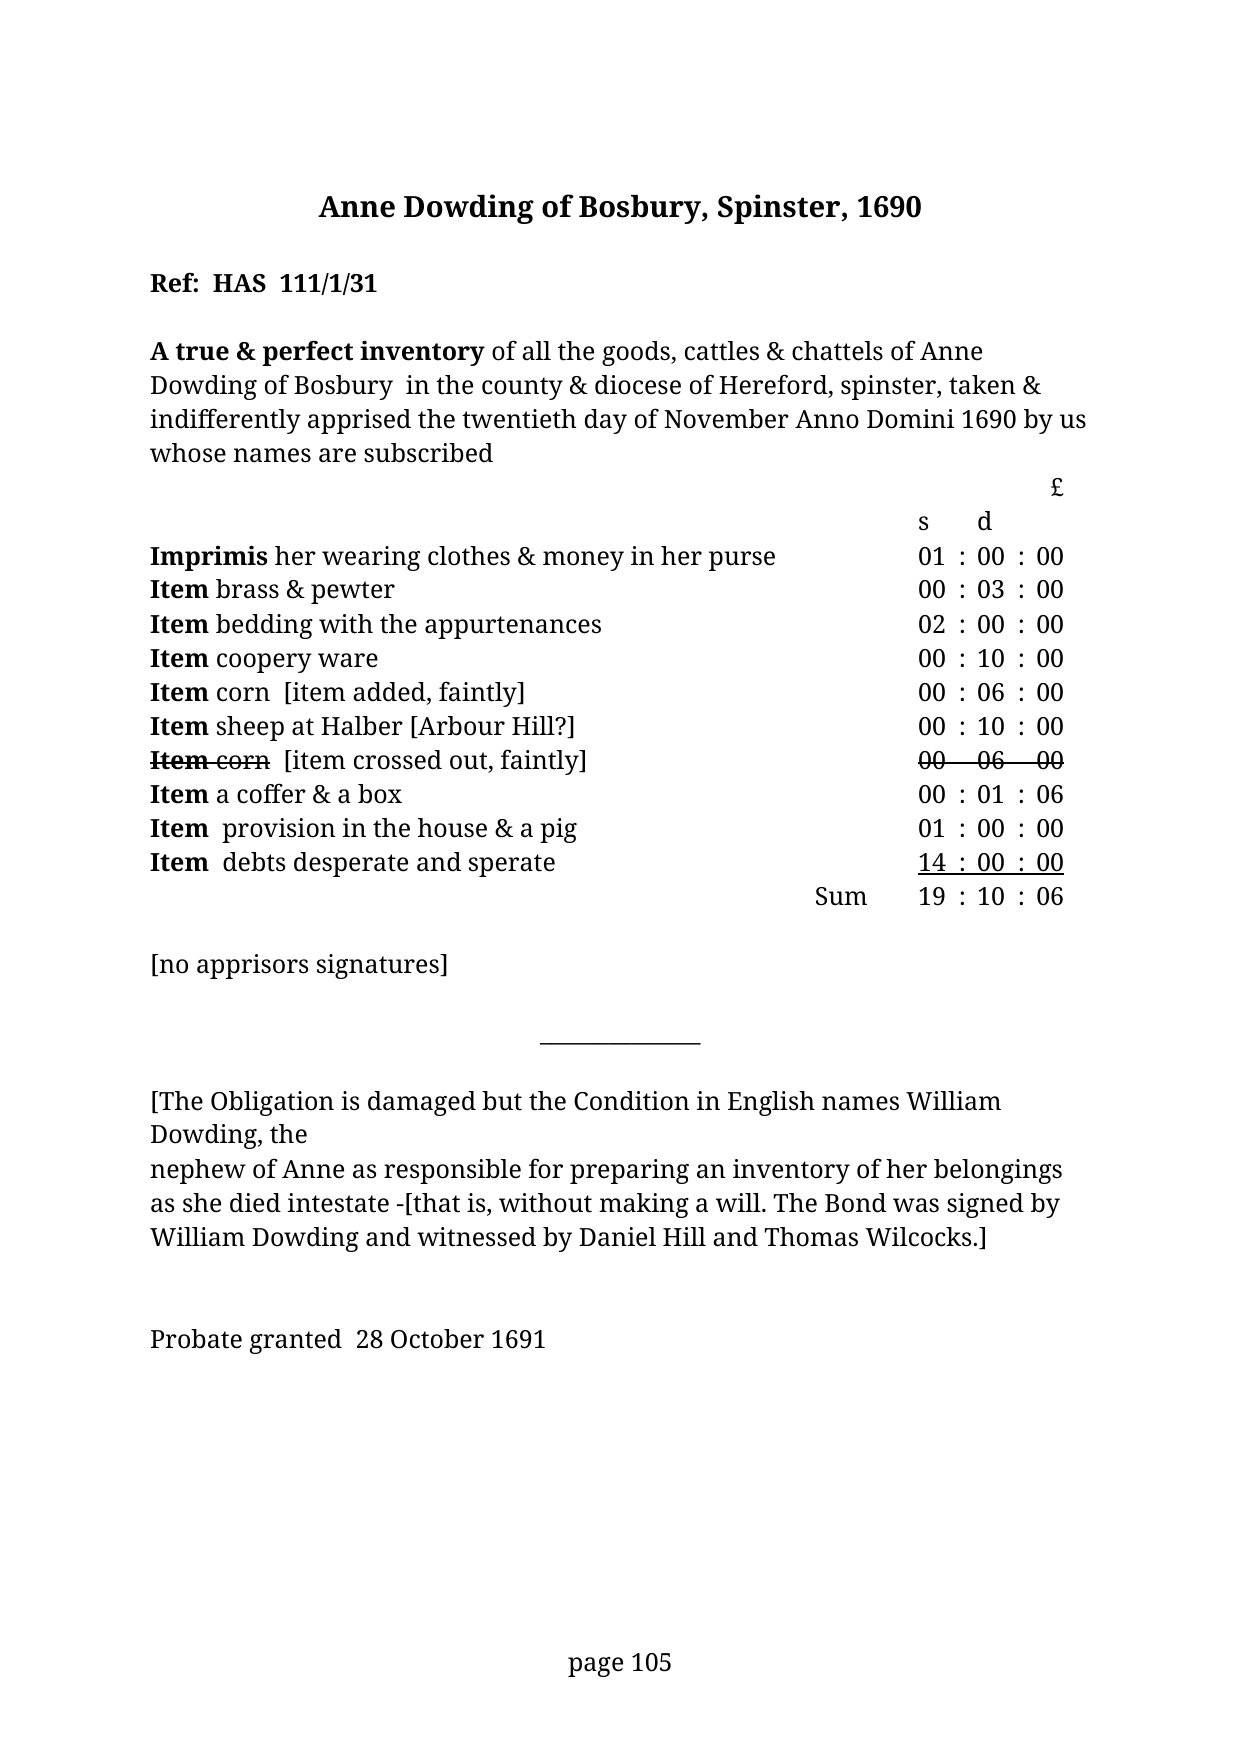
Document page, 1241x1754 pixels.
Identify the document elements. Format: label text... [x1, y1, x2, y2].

text [no apprisors signatures] [150, 947, 1090, 981]
text Item sheep at Halber [Arbour Hill?] 00 : 10 : 00 [150, 708, 1090, 742]
text Ref: HAS 111/1/31 [150, 266, 1090, 300]
text Item debts desperate and sperate 14 : 00 : 00 [150, 845, 1090, 879]
text A true & perfect inventory of all the goods, cattles & chattels of Anne Dowding of Bosbury in the county & diocese of Hereford, spinster, taken & indifferently apprised the twentieth day of November Anno Domini 1690 by us whose names are subscribed [150, 334, 1090, 470]
text [The Obligation is damaged but the Condition in English names William Dowding, the [150, 1083, 1090, 1151]
text £ s d [150, 470, 1090, 538]
text Anne Dowding of Bosbury, Spinster, 1690 [150, 186, 1090, 226]
text nephew of Anne as responsible for preparing an inventory of her belongings as she died intestate -[that is, without making a will. The Bond was signed by William Dowding and witnessed by Daniel Hill and Thomas Wilcocks.] [150, 1151, 1090, 1253]
text Item coopery ware 00 : 10 : 00 [150, 640, 1090, 674]
text ______________ [150, 1015, 1090, 1049]
text Probate granted 28 October 1691 [150, 1322, 1090, 1356]
text Item provision in the house & a pig 01 : 00 : 00 [150, 811, 1090, 845]
text Imprimis her wearing clothes & money in her purse 01 : 00 : 00 [150, 538, 1090, 572]
text Item corn [item added, faintly] 00 : 06 : 00 [150, 674, 1090, 708]
text Item bedding with the appurtenances 02 : 00 : 00 [150, 606, 1090, 640]
text Item corn [item crossed out, faintly] 00 06 00 [150, 742, 1090, 777]
text Item brass & pewter 00 : 03 : 00 [150, 572, 1090, 606]
text Item a coffer & a box 00 : 01 : 06 [150, 777, 1090, 811]
text Sum 19 : 10 : 06 [150, 879, 1090, 913]
